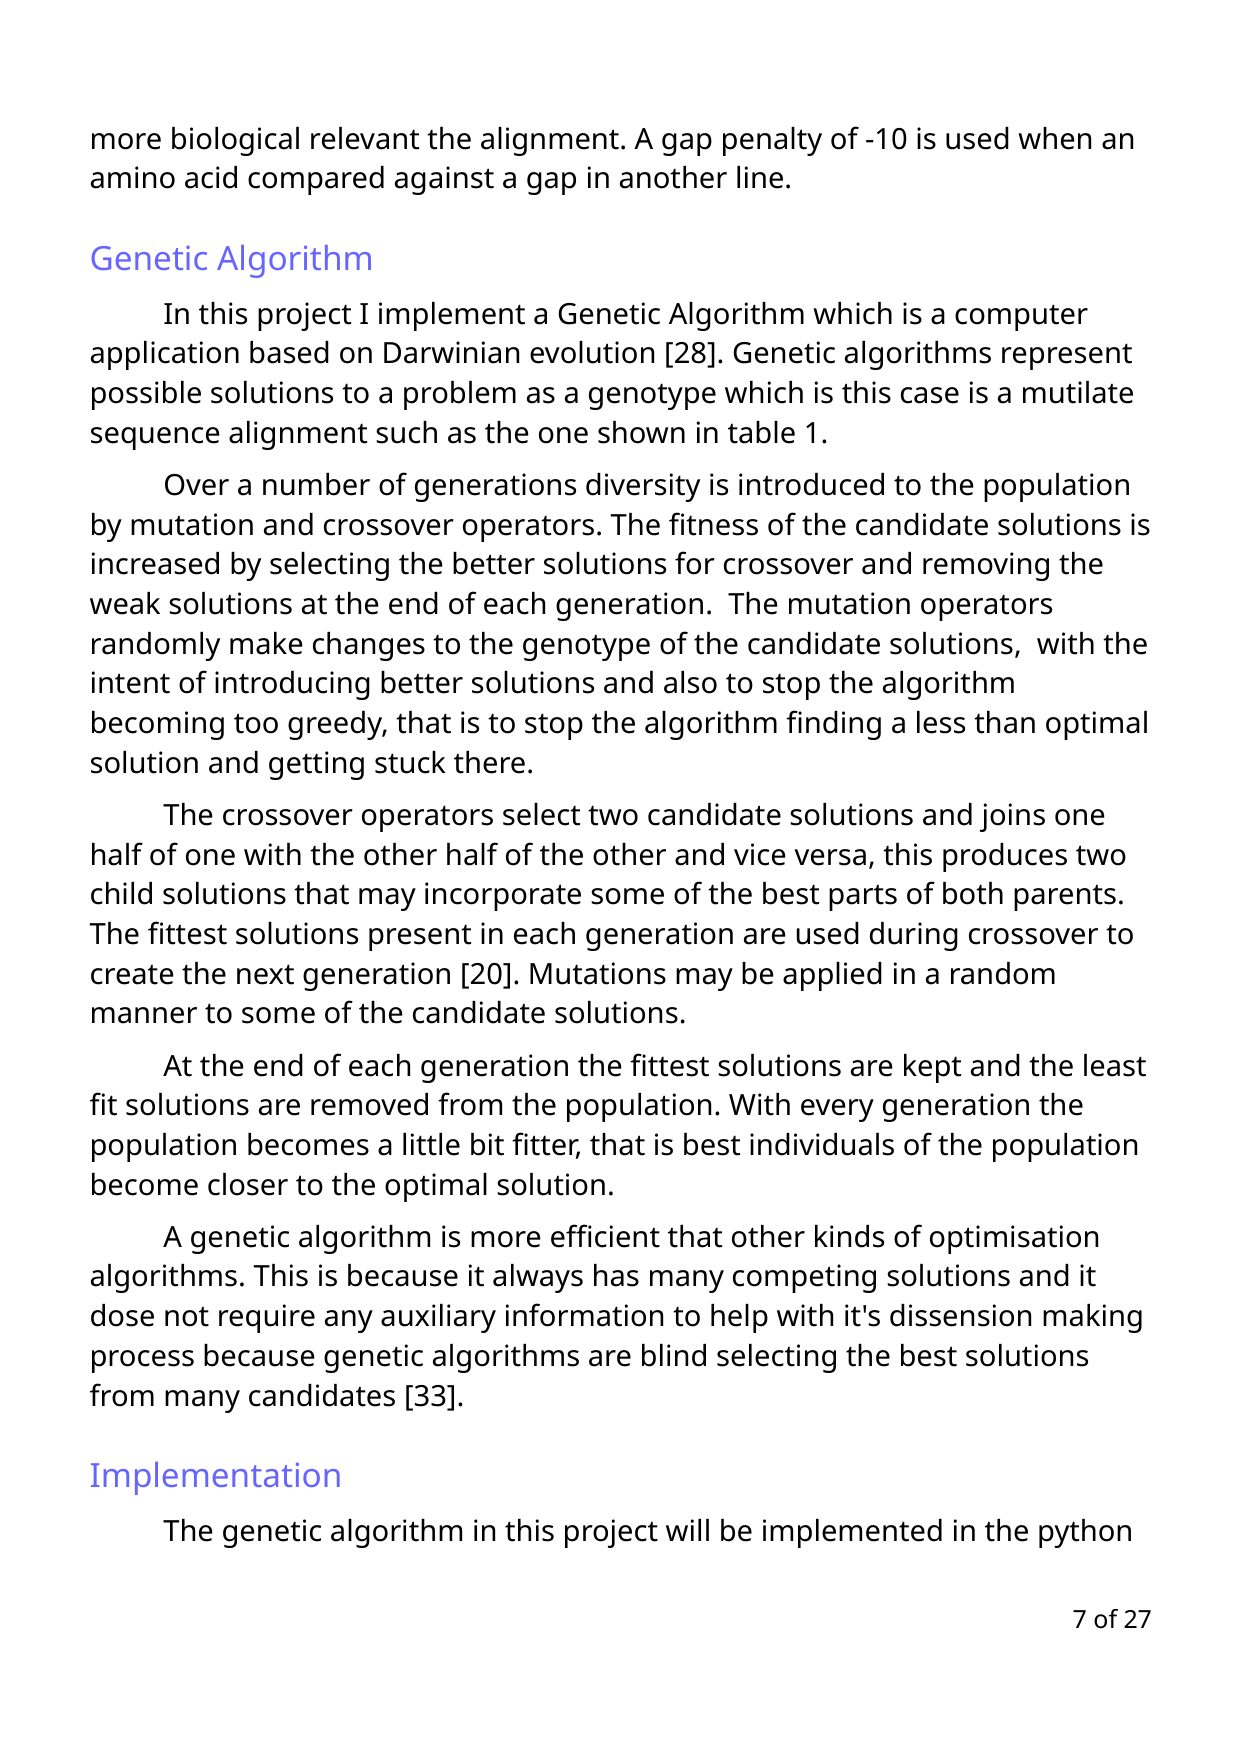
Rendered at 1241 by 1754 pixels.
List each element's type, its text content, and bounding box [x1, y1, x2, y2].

text Over a number of generations diversity is introduced to the population by mutation and crossover operators. The fitness of the candidate solutions is increased by selecting the better solutions for crossover and removing the weak solutions at the end of each generation. The mutation operators randomly make changes to the genotype of the candidate solutions, with the intent of introducing better solutions and also to stop the algorithm becoming too greedy, that is to stop the algorithm finding a less than optimal solution and getting stuck there. [89, 464, 1152, 782]
text more biological relevant the alignment. A gap penalty of -10 is used when an amino acid compared against a gap in another line. [89, 118, 1152, 197]
text At the end of each generation the fittest solutions are kept and the least fit solutions are removed from the population. With every generation the population becomes a little bit fitter, that is best individuals of the population become closer to the optimal solution. [89, 1045, 1152, 1203]
text The genetic algorithm in this project will be implemented in the python [89, 1510, 1152, 1549]
text The crossover operators select two candidate solutions and joins one half of one with the other half of the other and vice versa, this produces two child solutions that may incorporate some of the best parts of both parents. The fittest solutions present in each generation are used during crossover to create the next generation [20]. Mutations may be applied in a random manner to some of the candidate solutions. [89, 794, 1152, 1032]
text In this project I implement a Genetic Algorithm which is a computer application based on Darwinian evolution [28]. Genetic algorithms represent possible solutions to a problem as a genotype which is this case is a mutilate sequence alignment such as the one shown in table 1. [89, 293, 1152, 452]
text A genetic algorithm is more efficient that other kinds of optimisation algorithms. This is because it always has many competing solutions and it dose not require any auxiliary information to help with it's dissension making process because genetic algorithms are blind selecting the best solutions from many candidates [33]. [89, 1216, 1152, 1414]
subtitle Genetic Algorithm [89, 235, 1152, 280]
subtitle Implementation [89, 1452, 1152, 1497]
